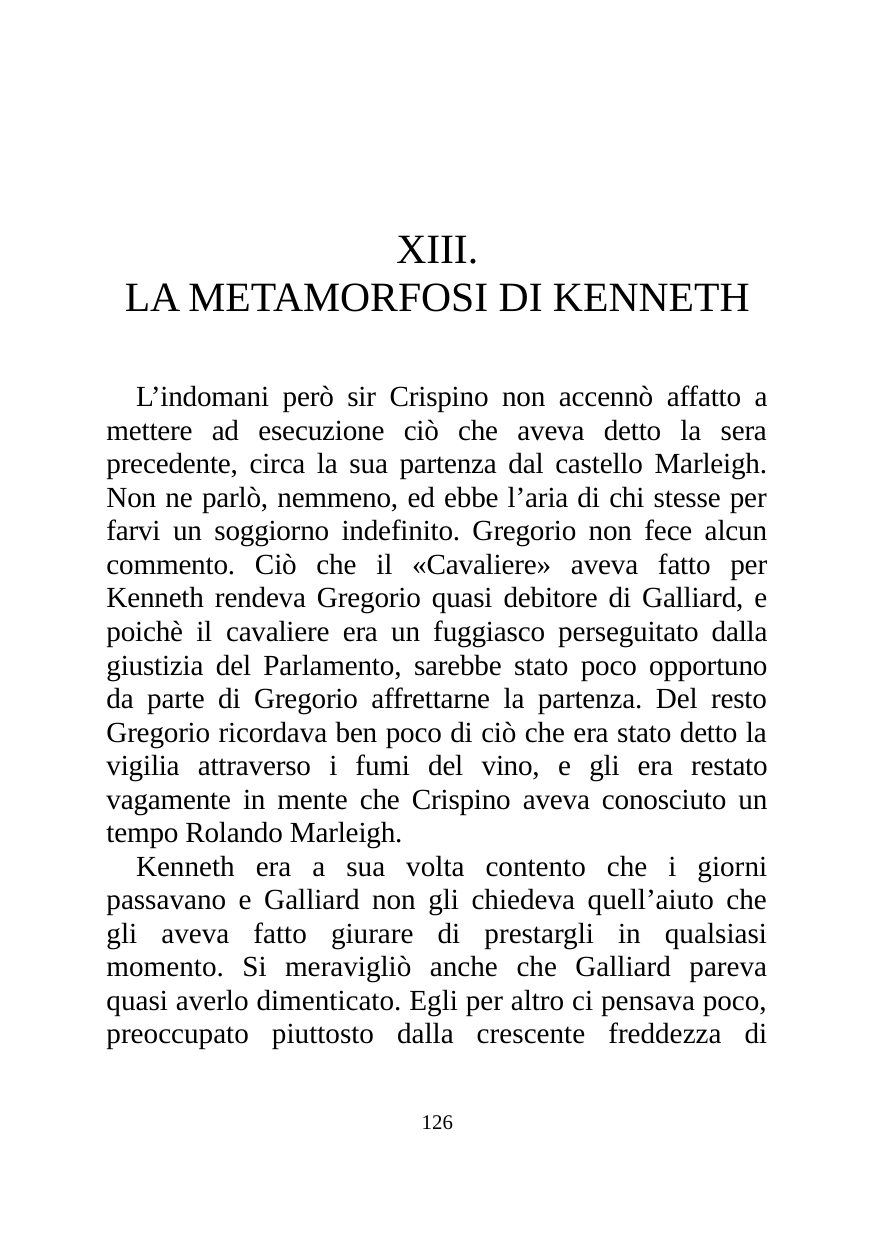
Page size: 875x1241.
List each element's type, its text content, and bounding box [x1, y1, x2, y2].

text L’indomani però sir Crispino non accennò affatto a mettere ad esecuzione ciò che aveva detto la sera precedente, circa la sua partenza dal castello Marleigh. Non ne parlò, nemmeno, ed ebbe l’aria di chi stesse per farvi un soggiorno indefinito. Gregorio non fece alcun commento. Ciò che il «Cavaliere» aveva fatto per Kenneth rendeva Gregorio quasi debitore di Galliard, e poichè il cavaliere era un fuggiasco perseguitato dalla giustizia del Parlamento, sarebbe stato poco opportuno da parte di Gregorio affrettarne la partenza. Del resto Gregorio ricordava ben poco di ciò che era stato detto la vigilia attraverso i fumi del vino, e gli era restato vagamente in mente che Crispino aveva conosciuto un tempo Rolando Marleigh. [106, 379, 768, 849]
text Kenneth era a sua volta contento che i giorni passavano e Galliard non gli chiedeva quell’aiuto che gli aveva fatto giurare di prestargli in qualsiasi momento. Si meravigliò anche che Galliard pareva quasi averlo dimenticato. Egli per altro ci pensava poco, preoccupato piuttosto dalla crescente freddezza di [106, 849, 768, 1050]
subtitle XIII. La metamorfosi di Kenneth [106, 224, 768, 320]
